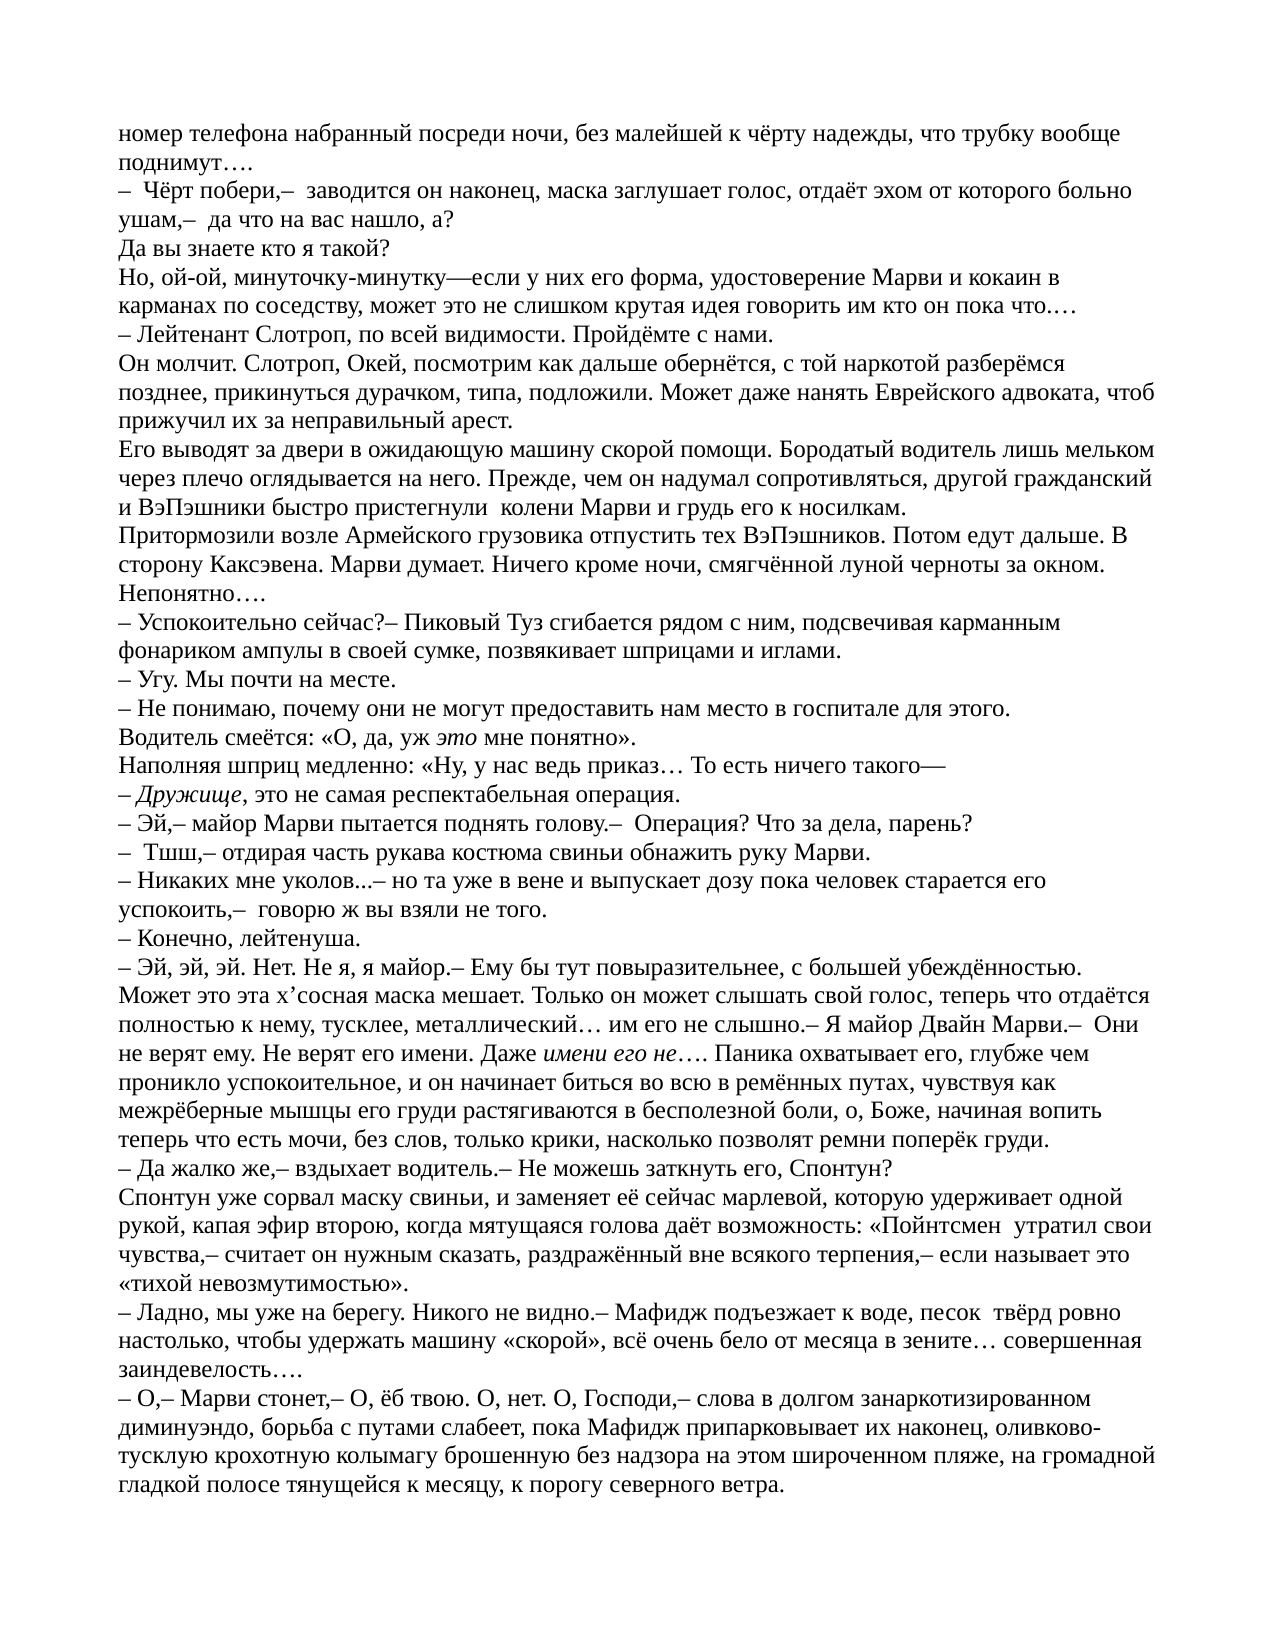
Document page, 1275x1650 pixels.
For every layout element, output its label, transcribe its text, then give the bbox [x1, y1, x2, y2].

text Водитель смеётся: «О, да, уж это мне понятно». [118, 722, 1157, 751]
text – Да жалко же,– вздыхает водитель.– Не можешь заткнуть его, Спонтун? [118, 1153, 1157, 1182]
text Но, ой-ой, минуточку-минутку—если у них его форма, удостоверение Марви и кокаин в карманах по соседству, может это не слишком крутая идея говорить им кто он пока что.… [118, 262, 1157, 319]
text – Тшш,– отдирая часть рукава костюма свиньи обнажить руку Марви. [118, 837, 1157, 866]
text – Успокоительно сейчас?– Пиковый Туз сгибается рядом с ним, подсвечивая карманным фонариком ампулы в своей сумке, позвякивает шприцами и иглами. [118, 607, 1157, 664]
text – Эй,– майор Марви пытается поднять голову.– Операция? Что за дела, парень? [118, 808, 1157, 837]
text – Конечно, лейтенуша. [118, 923, 1157, 952]
text – Угу. Мы почти на месте. [118, 664, 1157, 693]
text Да вы знаете кто я такой? [118, 233, 1157, 262]
text Он молчит. Слотроп, Окей, посмотрим как дальше обернётся, с той наркотой разберёмся позднее, прикинуться дурачком, типа, подложили. Может даже нанять Еврейского адвоката, чтоб прижучил их за неправильный арест. [118, 348, 1157, 434]
text Спонтун уже сорвал маску свиньи, и заменяет её сейчас марлевой, которую удерживает одной рукой, капая эфир второю, когда мятущаяся голова даёт возможность: «Пойнтсмен утратил свои чувства,– считает он нужным сказать, раздражённый вне всякого терпения,– если называет это «тихой невозмутимостью». [118, 1182, 1157, 1297]
text – Не понимаю, почему они не могут предоставить нам место в госпитале для этого. [118, 693, 1157, 722]
text – Дружище, это не самая респектабельная операция. [118, 779, 1157, 808]
text Его выводят за двери в ожидающую машину скорой помощи. Бородатый водитель лишь мельком через плечо оглядывается на него. Прежде, чем он надумал сопротивляться, другой гражданский и ВэПэшники быстро пристегнули колени Марви и грудь его к носилкам. [118, 434, 1157, 521]
text – О,– Марви стонет,– О, ёб твою. О, нет. О, Господи,– слова в долгом занаркотизированном диминуэндо, борьба с путами слабеет, пока Мафидж припарковывает их наконец, оливково-тусклую крохотную колымагу брошенную без надзора на этом широченном пляже, на громадной гладкой полосе тянущейся к месяцу, к порогу северного ветра. [118, 1383, 1157, 1498]
text – Ладно, мы уже на берегу. Никого не видно.– Мафидж подъезжает к воде, песок твёрд ровно настолько, чтобы удержать машину «скорой», всё очень бело от месяца в зените… совершенная заиндевелость…. [118, 1297, 1157, 1383]
text – Эй, эй, эй. Нет. Не я, я майор.– Ему бы тут повыразительнее, с большей убеждённостью. Может это эта х’сосная маска мешает. Только он может слышать свой голос, теперь что отдаётся полностью к нему, тусклее, металлический… им его не слышно.– Я майор Двайн Марви.– Они не верят ему. Не верят его имени. Даже имени его не…. Паника охватывает его, глубже чем проникло успокоительное, и он начинает биться во всю в ремённых путах, чувствуя как межрёберные мышцы его груди растягиваются в бесполезной боли, о, Боже, начиная вопить теперь что есть мочи, без слов, только крики, насколько позволят ремни поперёк груди. [118, 952, 1157, 1153]
text – Чёрт побери,– заводится он наконец, маска заглушает голос, отдаёт эхом от которого больно ушам,– да что на вас нашло, а? [118, 176, 1157, 233]
text номер телефона набранный посреди ночи, без малейшей к чёрту надежды, что трубку вообще поднимут…. [118, 118, 1157, 176]
text Притормозили возле Армейского грузовика отпустить тех ВэПэшников. Потом едут дальше. В сторону Каксэвена. Марви думает. Ничего кроме ночи, смягчённой луной черноты за окном. Непонятно…. [118, 521, 1157, 607]
text – Никаких мне уколов...– но та уже в вене и выпускает дозу пока человек старается его успокоить,– говорю ж вы взяли не того. [118, 866, 1157, 923]
text Наполняя шприц медленно: «Ну, у нас ведь приказ… То есть ничего такого— [118, 751, 1157, 779]
text – Лейтенант Слотроп, по всей видимости. Пройдёмте с нами. [118, 319, 1157, 348]
